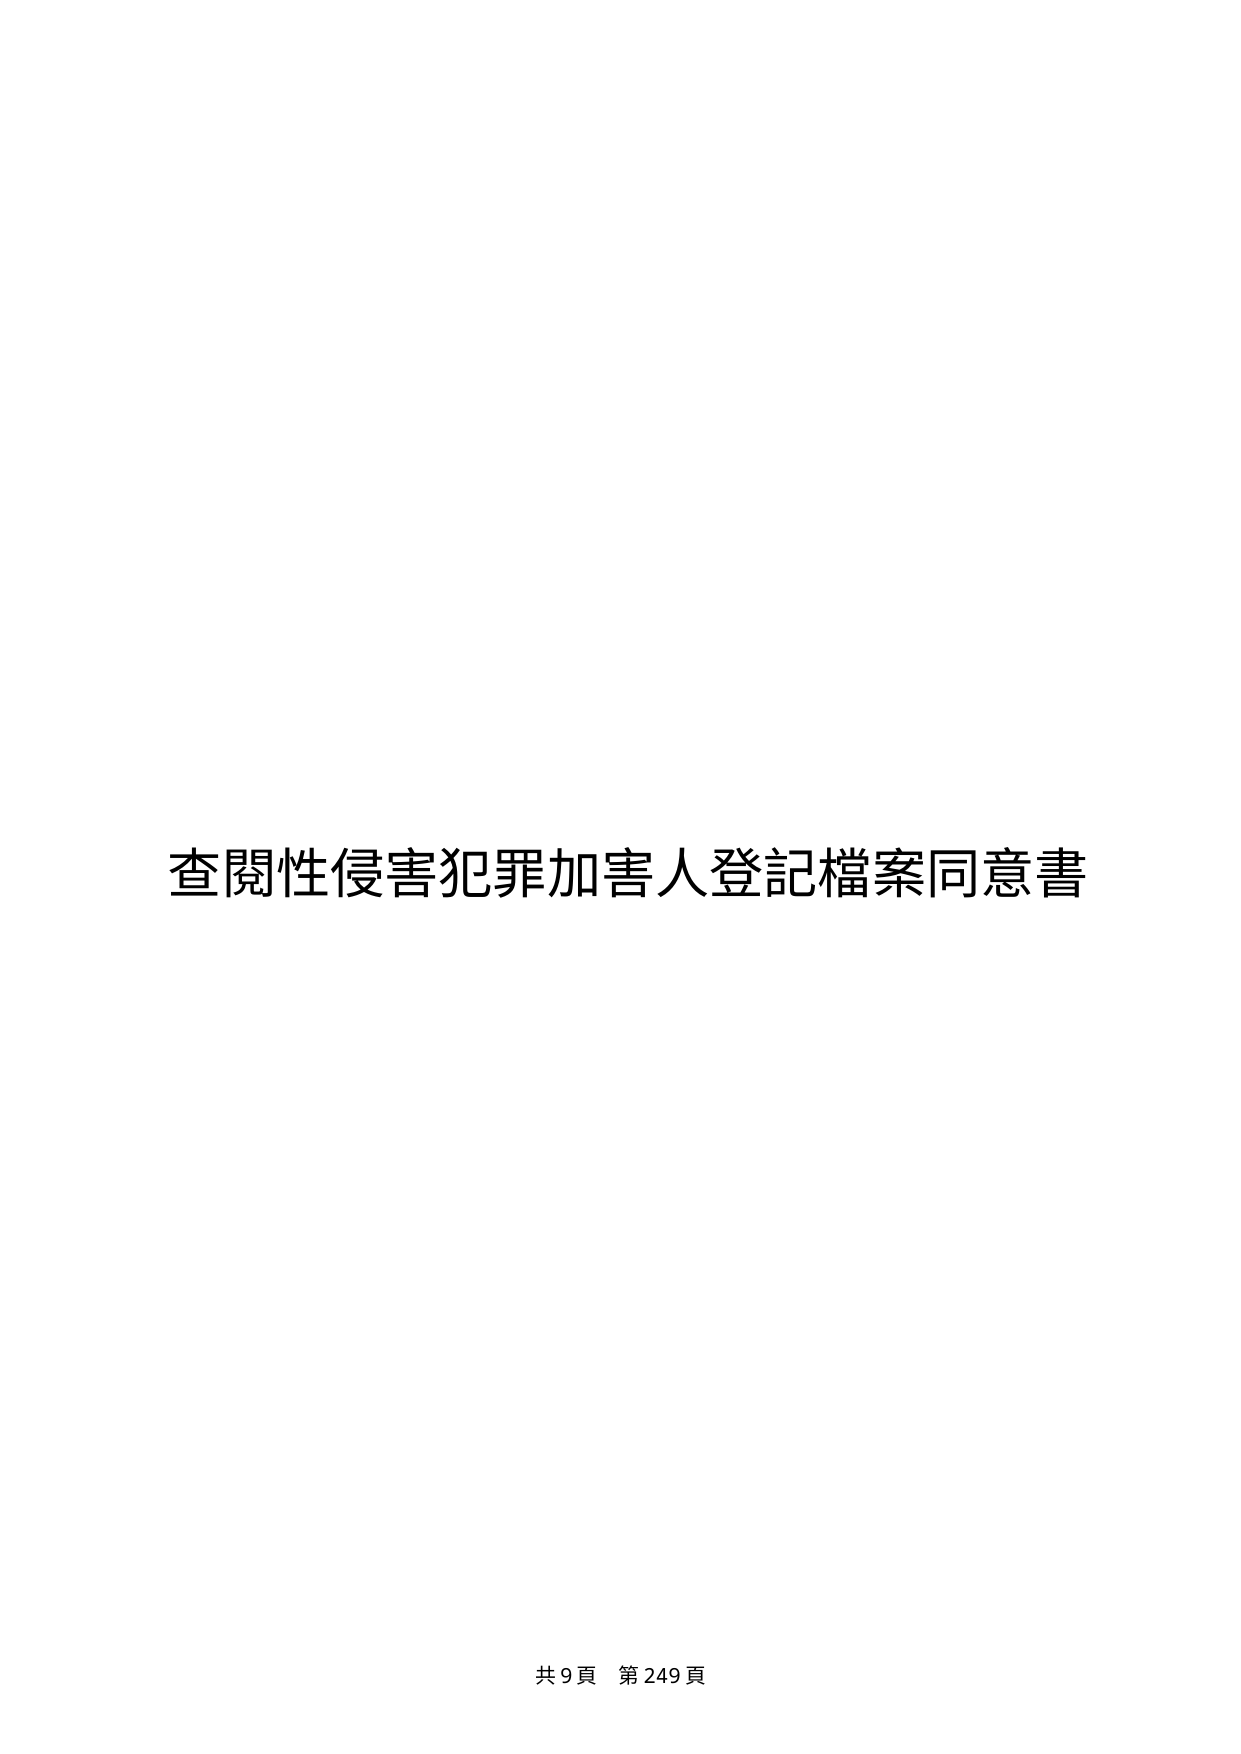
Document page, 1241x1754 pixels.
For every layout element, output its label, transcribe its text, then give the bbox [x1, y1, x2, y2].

text 查閱性侵害犯罪加害人登記檔案同意書 [118, 797, 1138, 922]
